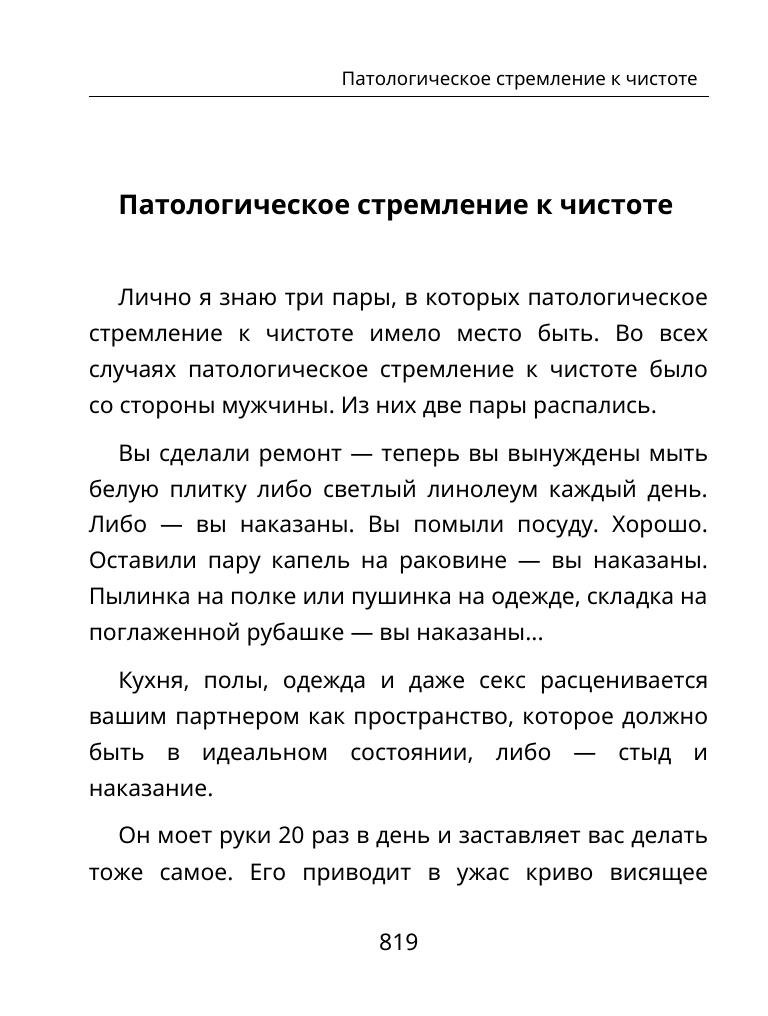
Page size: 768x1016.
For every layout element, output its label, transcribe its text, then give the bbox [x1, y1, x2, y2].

text Он моет руки 20 раз в день и заставляет вас делать тоже самое. Его приводит в ужас криво висящее [88, 819, 709, 887]
text Кухня, полы, одежда и даже секс расценивается вашим партнером как пространство, которое должно быть в идеальном состоянии, либо — стыд и наказание. [88, 664, 709, 803]
subtitle Патологическое стремление к чистоте [88, 185, 709, 222]
text Вы сделали ремонт — теперь вы вынуждены мыть белую плитку либо светлый линолеум каждый день. Либо — вы наказаны. Вы помыли посуду. Хорошо. Оставили пару капель на раковине — вы наказаны. Пылинка на полке или пушинка на одежде, складка на поглаженной рубашке — вы наказаны... [88, 437, 709, 647]
text Лично я знаю три пары, в которых патологическое стремление к чистоте имело место быть. Во всех случаях патологическое стремление к чистоте было со стороны мужчины. Из них две пары распались. [88, 281, 709, 420]
